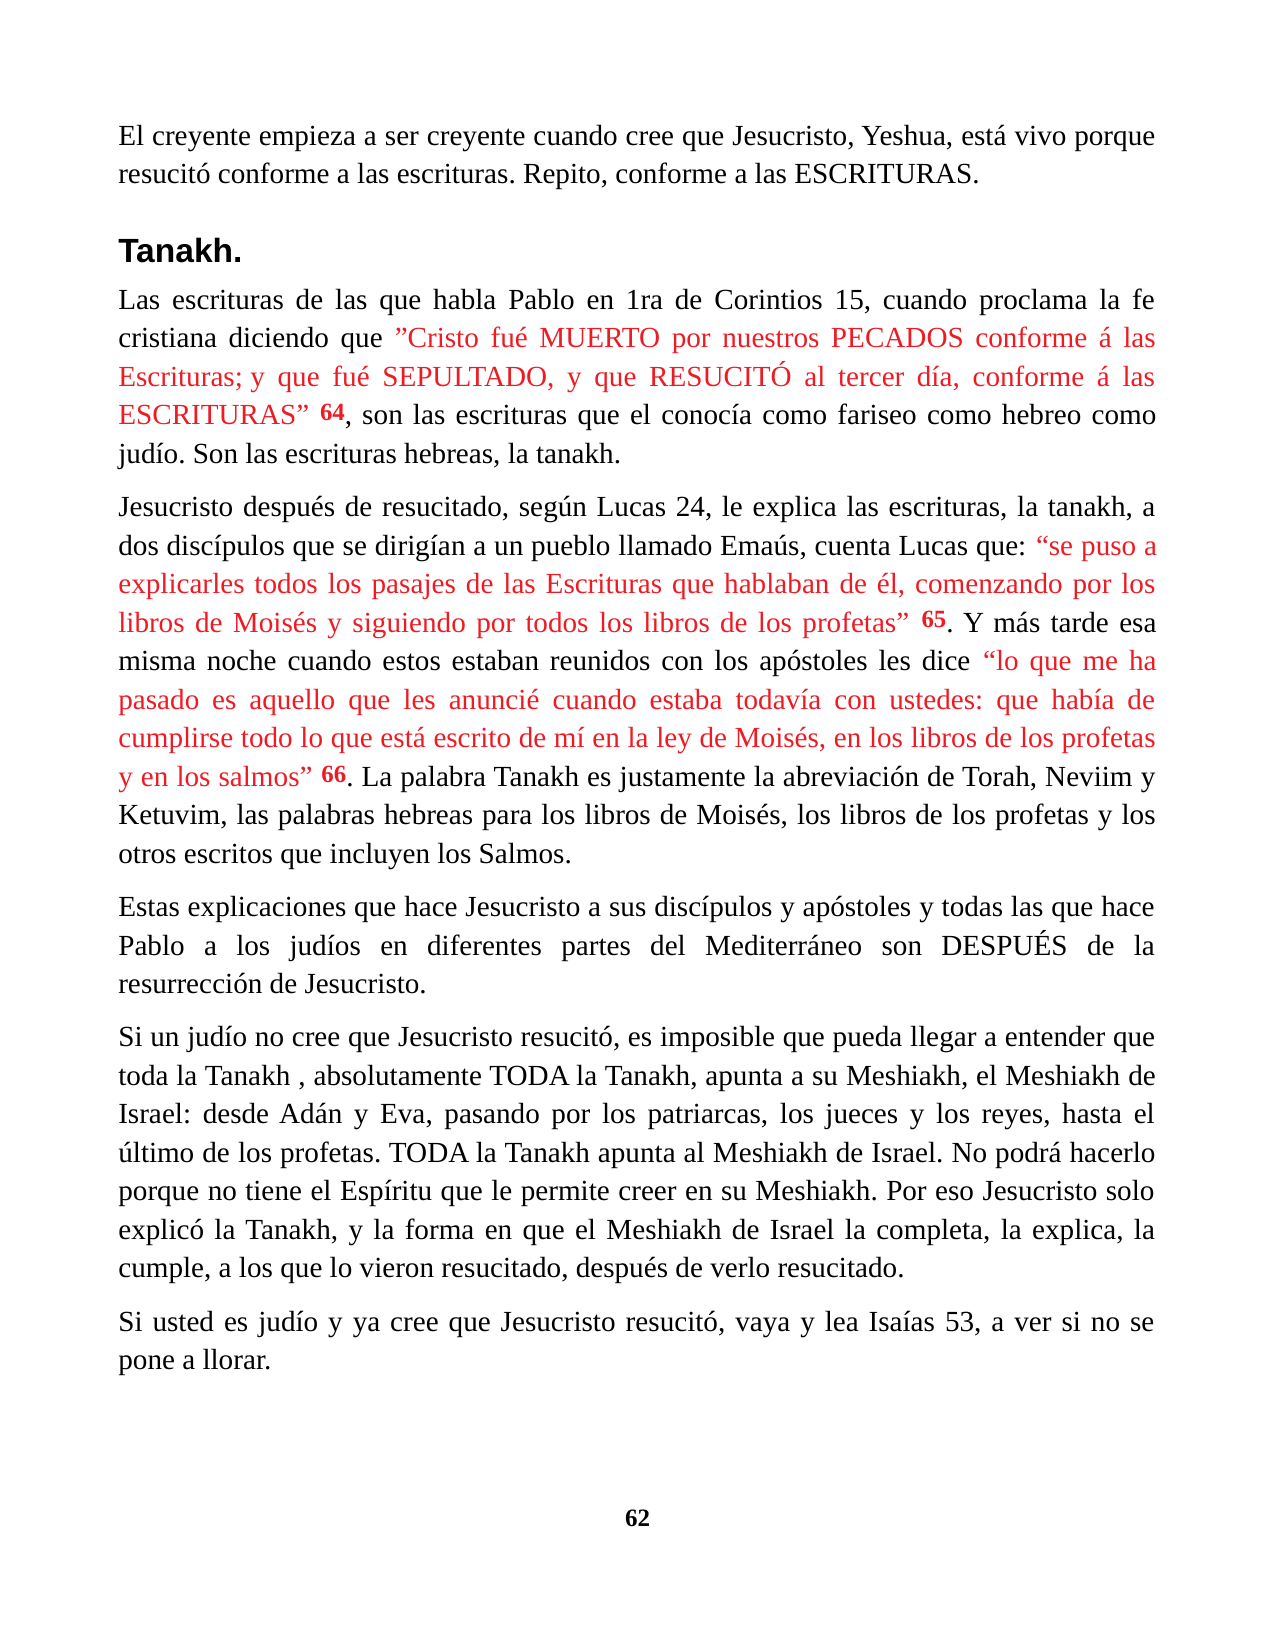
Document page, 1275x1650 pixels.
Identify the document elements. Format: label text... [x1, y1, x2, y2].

text Si usted es judío y ya cree que Jesucristo resucitó, vaya y lea Isaías 53, a ver si no se pone a llorar. [118, 1304, 1157, 1376]
text Jesucristo después de resucitado, según Lucas 24, le explica las escrituras, la tanakh, a dos discípulos que se dirigían a un pueblo llamado Emaús, cuenta Lucas que: “se puso a explicarles todos los pasajes de las Escrituras que hablaban de él, comenzando por los libros de Moisés y siguiendo por todos los libros de los profetas” . Y más tarde esa misma noche cuando estos estaban reunidos con los apóstoles les dice “lo que me ha pasado es aquello que les anuncié cuando estaba todavía con ustedes: que había de cumplirse todo lo que está escrito de mí en la ley de Moisés, en los libros de los profetas y en los salmos” . La palabra Tanakh es justamente la abreviación de Torah, Neviim y Ketuvim, las palabras hebreas para los libros de Moisés, los libros de los profetas y los otros escritos que incluyen los Salmos. [118, 489, 1157, 869]
text Estas explicaciones que hace Jesucristo a sus discípulos y apóstoles y todas las que hace Pablo a los judíos en diferentes partes del Mediterráneo son DESPUÉS de la resurrección de Jesucristo. [118, 889, 1157, 1000]
subtitle Tanakh. [118, 231, 1157, 269]
text El creyente empieza a ser creyente cuando cree que Jesucristo, Yeshua, está vivo porque resucitó conforme a las escrituras. Repito, conforme a las ESCRITURAS. [118, 118, 1157, 190]
text Las escrituras de las que habla Pablo en 1ra de Corintios 15, cuando proclama la fe cristiana diciendo que ”Cristo fué MUERTO por nuestros PECADOS conforme á las Escrituras; y que fué SEPULTADO, y que RESUCITÓ al tercer día, conforme á las ESCRITURAS” , son las escrituras que el conocía como fariseo como hebreo como judío. Son las escrituras hebreas, la tanakh. [118, 282, 1157, 469]
text Si un judío no cree que Jesucristo resucitó, es imposible que pueda llegar a entender que toda la Tanakh , absolutamente TODA la Tanakh, apunta a su Meshiakh, el Meshiakh de Israel: desde Adán y Eva, pasando por los patriarcas, los jueces y los reyes, hasta el último de los profetas. TODA la Tanakh apunta al Meshiakh de Israel. No podrá hacerlo porque no tiene el Espíritu que le permite creer en su Meshiakh. Por eso Jesucristo solo explicó la Tanakh, y la forma en que el Meshiakh de Israel la completa, la explica, la cumple, a los que lo vieron resucitado, después de verlo resucitado. [118, 1019, 1157, 1284]
